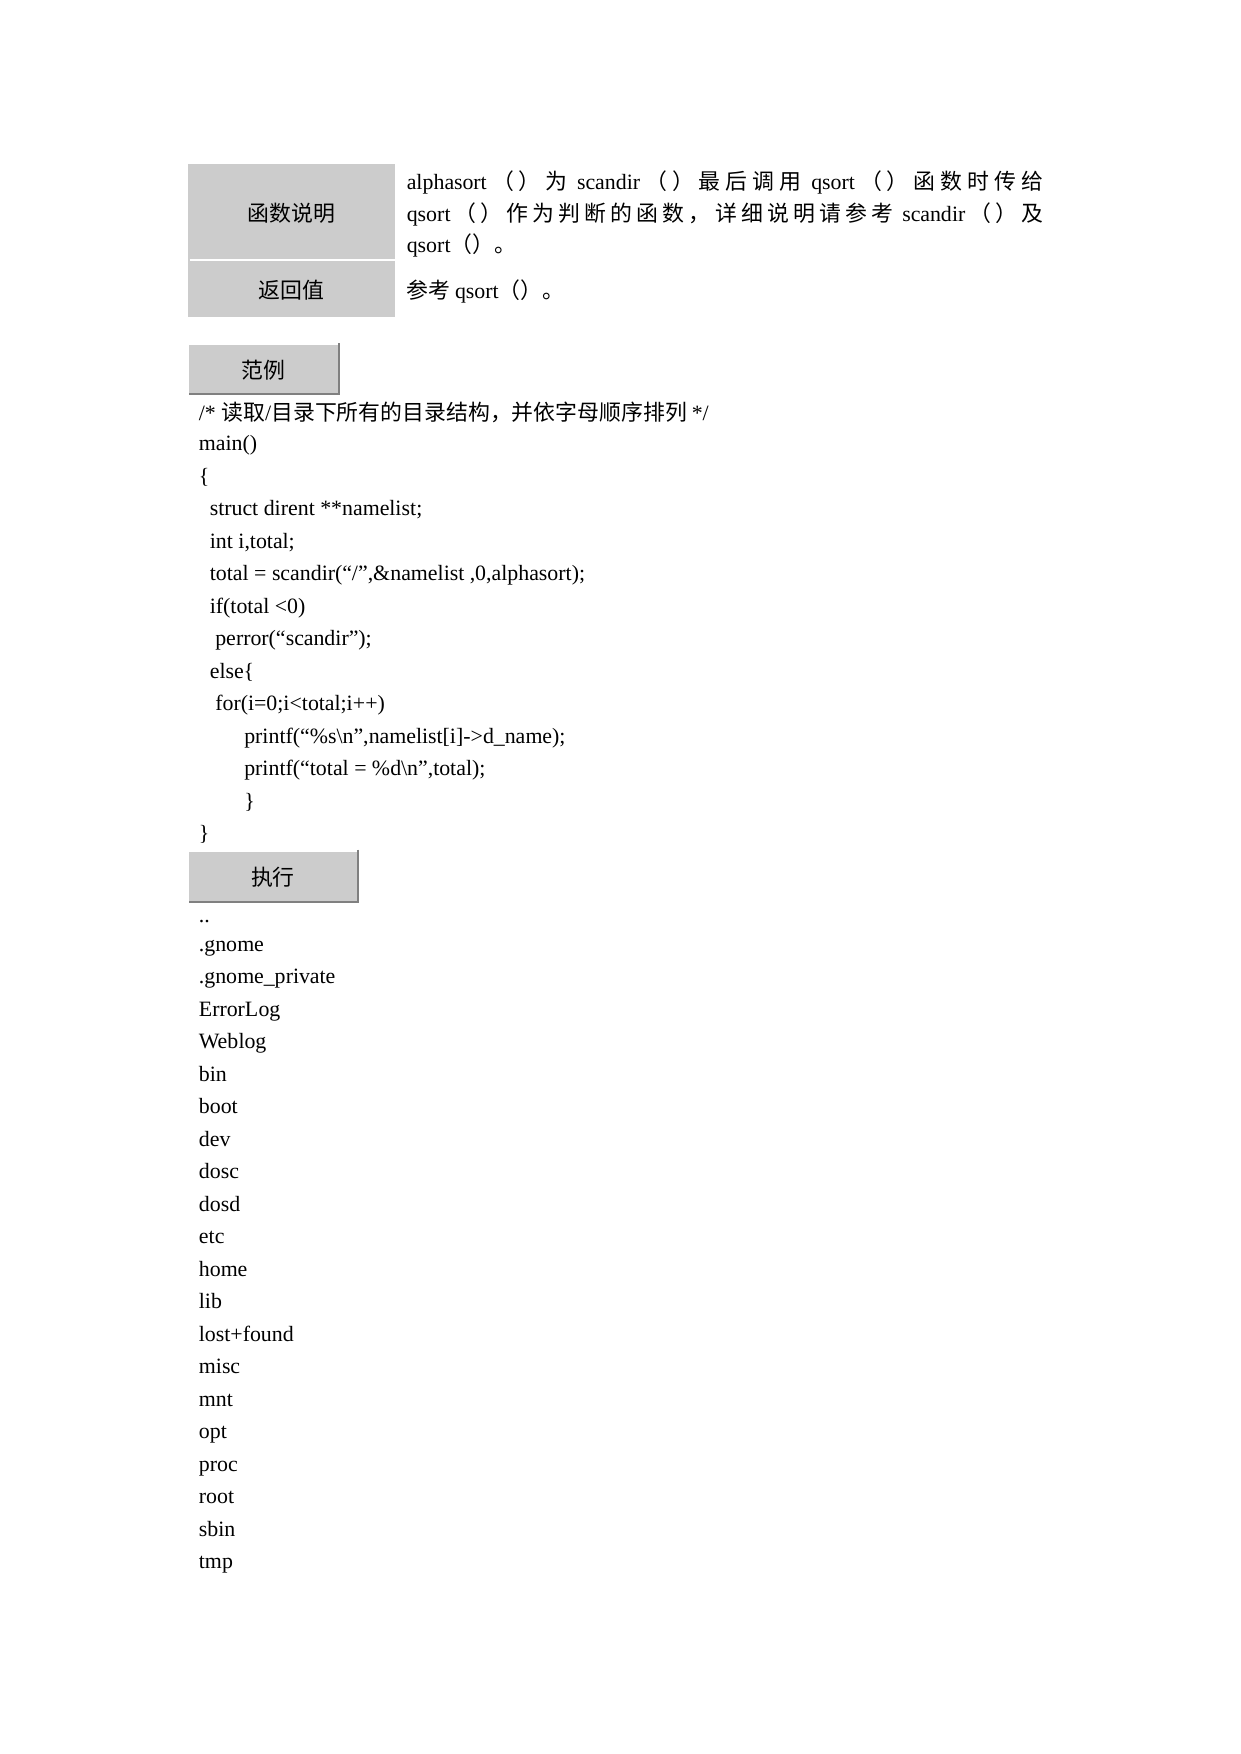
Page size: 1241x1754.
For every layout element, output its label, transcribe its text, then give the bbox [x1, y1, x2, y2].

table_cell [188, 317, 1055, 343]
table_cell .. .gnome .gnome_private ErrorLog Weblog bin boot dev dosc dosd etc home lib lost+found misc mnt opt proc root sbin tmp [188, 901, 1055, 1577]
table_cell 参考qsort（）。 [395, 259, 1055, 317]
table_cell 返回值 [188, 259, 395, 317]
table_cell 函数说明 [188, 164, 395, 259]
table_cell alphasort（）为scandir（）最后调用qsort（）函数时传给qsort（）作为判断的函数，详细说明请参考scandir（）及qsort（）。 [395, 162, 1055, 259]
table_cell [340, 343, 1055, 393]
table_cell [359, 850, 1055, 901]
table_cell /* 读取/目录下所有的目录结构，并依字母顺序排列 */ main() { struct dirent **namelist; int i,total; total = scandir(“/”,&namelist ,0,alphasort); if(total <0) perror(“scandir”); else{ for(i=0;i<total;i++) printf(“%s\n”,namelist[i]->d_name); printf(“total = %d\n”,total); } } [188, 393, 1055, 849]
table_cell 执行 [189, 852, 357, 901]
table_cell 范例 [189, 345, 338, 393]
